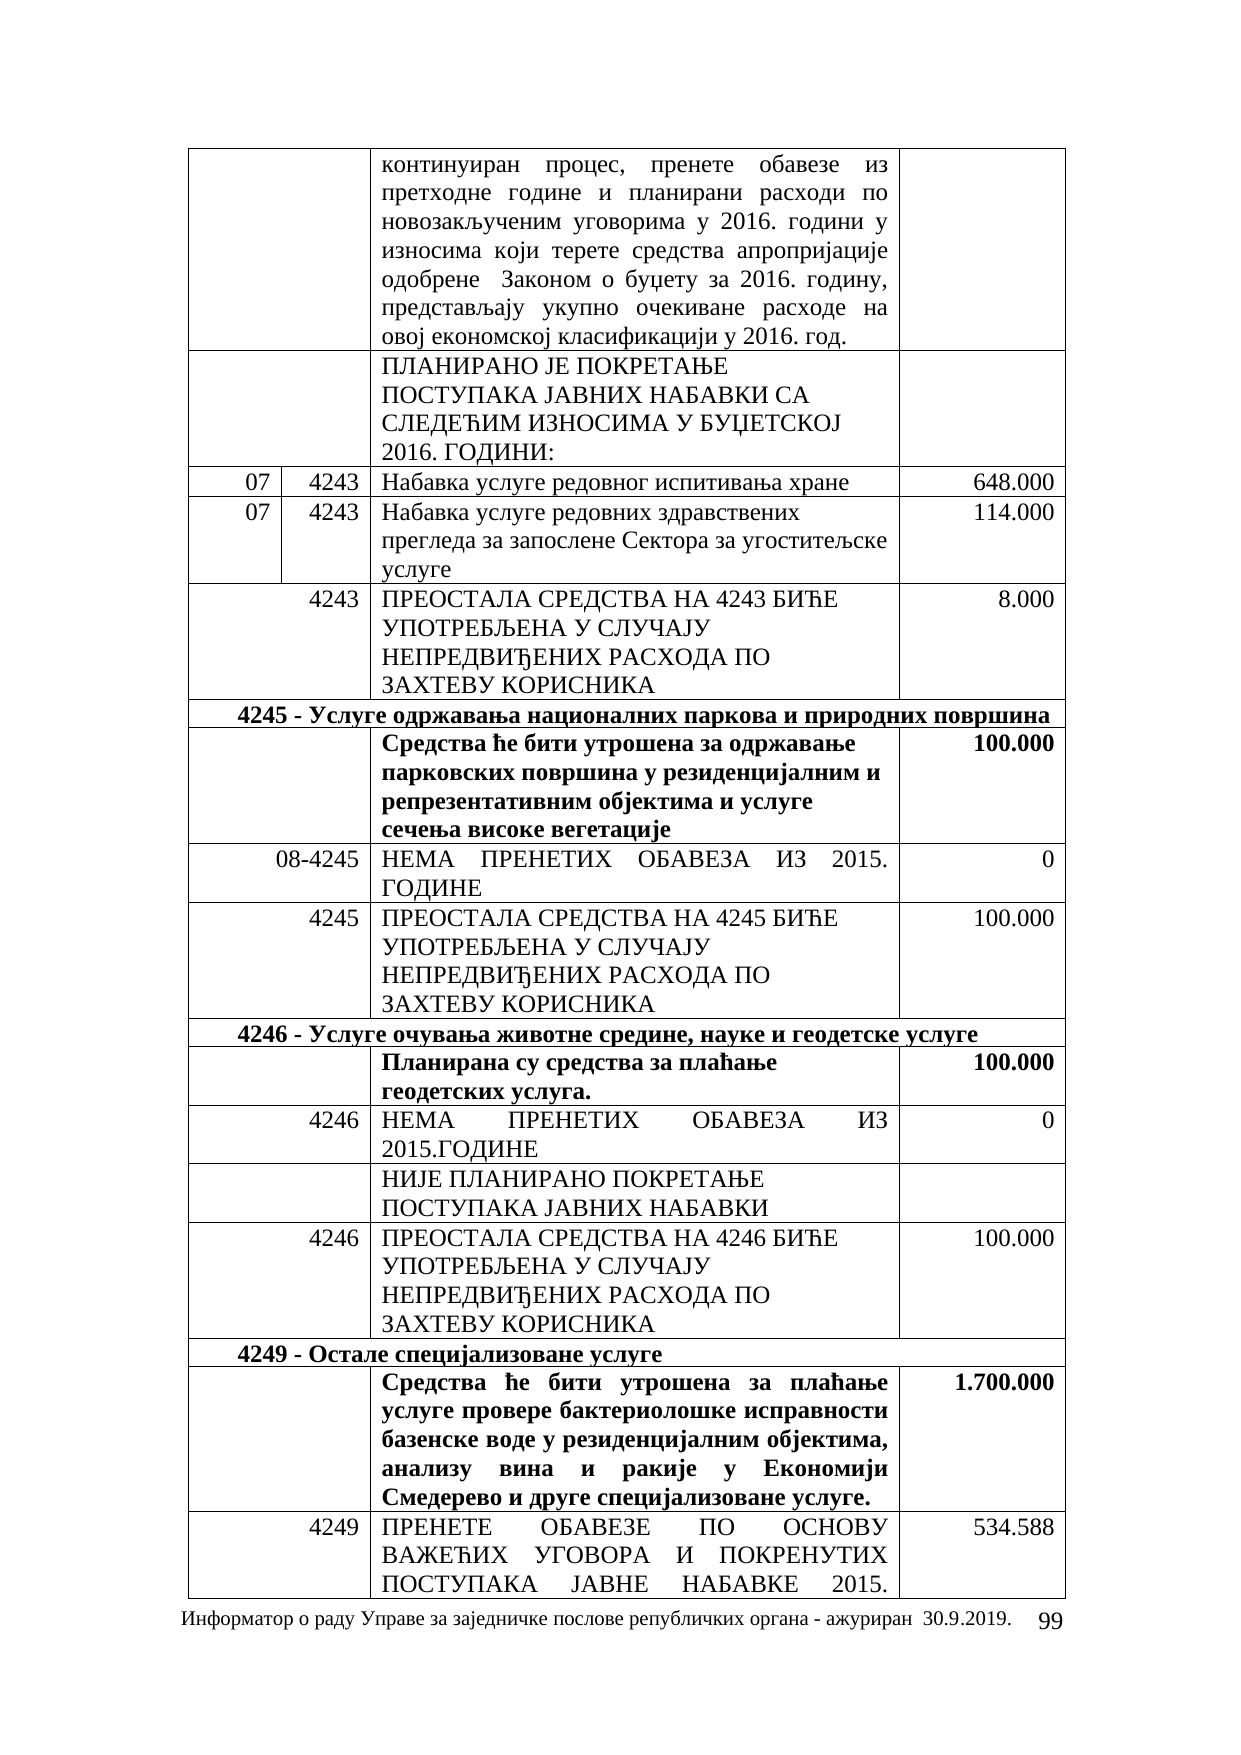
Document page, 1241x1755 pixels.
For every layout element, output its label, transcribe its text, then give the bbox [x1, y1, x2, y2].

table_cell ПРЕОСТАЛА СРЕДСТВА НА 4245 БИЋЕ УПОТРЕБЉЕНА У СЛУЧАЈУ НЕПРЕДВИЂЕНИХ РАСХОДА ПО ЗАХТЕВУ КОРИСНИКА [371, 903, 899, 1018]
table_cell 07 [189, 467, 281, 496]
table_cell Набавка услуге редовног испитивања хране [371, 467, 899, 496]
table_cell 0 [900, 844, 1065, 902]
table_cell 100.000 [900, 1223, 1065, 1338]
table_cell 07 [189, 497, 281, 583]
table_cell [189, 1164, 370, 1222]
table_cell континуиран процес, пренете обавезе из претходне године и планирани расходи по новозакљученим уговорима у 2016. години у износима који терете средства апропријације одобрене Законом о буџету за 2016. годину, представљају укупно очекиване расходе на овој економској класификацији у 2016. год. [371, 149, 899, 350]
table_cell 4243 [282, 497, 370, 583]
table_cell [189, 728, 370, 843]
table_cell НЕМА ПРЕНЕТИХ ОБАВЕЗА ИЗ 2015. ГОДИНЕ [371, 844, 899, 902]
table_cell [900, 149, 1065, 350]
table_cell 4246 [189, 1106, 370, 1163]
table_cell 4249 - Остале специјализоване услуге [189, 1339, 1065, 1366]
table_cell ПРЕОСТАЛА СРЕДСТВА НА 4246 БИЋЕ УПОТРЕБЉЕНА У СЛУЧАЈУ НЕПРЕДВИЂЕНИХ РАСХОДА ПО ЗАХТЕВУ КОРИСНИКА [371, 1223, 899, 1338]
table_cell 114.000 [900, 497, 1065, 583]
table_cell 4249 [189, 1512, 370, 1598]
table_cell 4243 [282, 467, 370, 496]
table_cell 0 [900, 1106, 1065, 1163]
table_cell [900, 1164, 1065, 1222]
table_cell Средства ће бити утрошена за одржавање парковских површина у резиденцијалним и репрезентативним објектима и услуге сечења високе вегетације [371, 728, 899, 843]
table_cell 534.588 [900, 1512, 1065, 1598]
table_cell ПРЕНЕТЕ ОБАВЕЗЕ ПО ОСНОВУ ВАЖЕЋИХ УГОВОРА И ПОКРЕНУТИХ ПОСТУПАКА ЈАВНЕ НАБАВКЕ 2015. [371, 1512, 899, 1598]
table_cell 648.000 [900, 467, 1065, 496]
table_cell [189, 1047, 370, 1104]
table_cell 100.000 [900, 903, 1065, 1018]
table_cell 8.000 [900, 584, 1065, 699]
table_cell [900, 351, 1065, 466]
table_cell [189, 351, 370, 466]
table_cell Средства ће бити утрошена за плаћање услуге провере бактериолошке исправности базенске воде у резиденцијалним објектима, анализу вина и ракије у Економији Смедерево и друге специјализоване услуге. [371, 1367, 899, 1511]
table_cell 4246 - Услуге очувања животне средине, науке и геодетске услуге [189, 1019, 1065, 1046]
table_cell Набавка услуге редовних здравствених прегледа за запослене Сектора за угоститељске услуге [371, 497, 899, 583]
table_cell 100.000 [900, 728, 1065, 843]
table_cell 4245 - Услуге одржавања националних паркова и природних површина [189, 700, 1065, 727]
table_cell [189, 1367, 370, 1511]
table_cell 100.000 [900, 1047, 1065, 1104]
table_cell ПЛАНИРАНО ЈЕ ПОКРЕТАЊЕ ПОСТУПАКА ЈАВНИХ НАБАВКИ СА СЛЕДЕЋИМ ИЗНОСИМА У БУЏЕТСКОЈ 2016. ГОДИНИ: [371, 351, 899, 466]
table_cell 08-4245 [189, 844, 370, 902]
table_cell НИЈЕ ПЛАНИРАНО ПОКРЕТАЊЕ ПОСТУПАКА ЈАВНИХ НАБАВКИ [371, 1164, 899, 1222]
table_cell [189, 149, 370, 350]
table_cell 4245 [189, 903, 370, 1018]
table_cell 1.700.000 [900, 1367, 1065, 1511]
table_cell ПРЕОСТАЛА СРЕДСТВА НА 4243 БИЋЕ УПОТРЕБЉЕНА У СЛУЧАЈУ НЕПРЕДВИЂЕНИХ РАСХОДА ПО ЗАХТЕВУ КОРИСНИКА [371, 584, 899, 699]
table_cell НЕМА ПРЕНЕТИХ ОБАВЕЗА ИЗ 2015.ГОДИНЕ [371, 1106, 899, 1163]
table_cell 4243 [189, 584, 370, 699]
table_cell 4246 [189, 1223, 370, 1338]
table_cell Планирана су средства за плаћање геодетских услуга. [371, 1047, 899, 1104]
